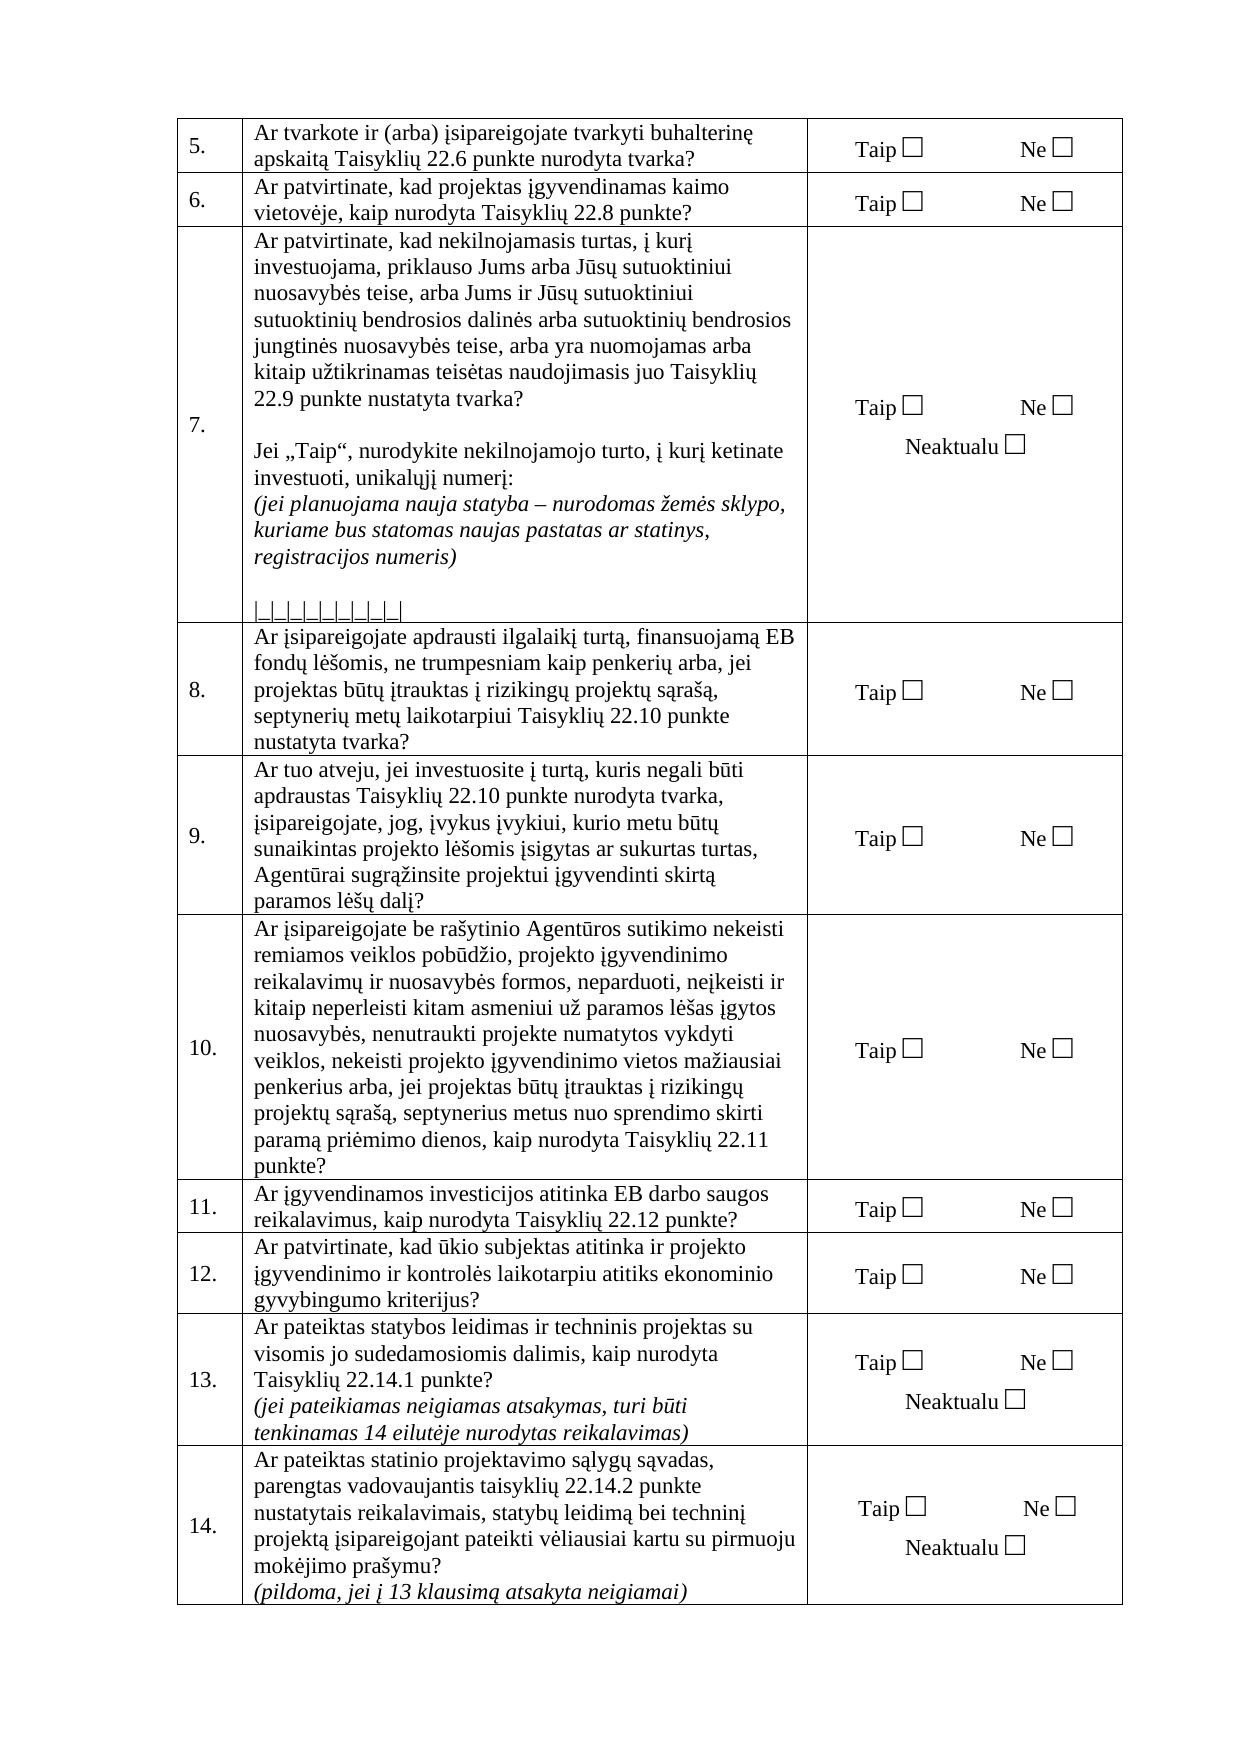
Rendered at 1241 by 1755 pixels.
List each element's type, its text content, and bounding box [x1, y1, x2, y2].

table_cell 14. [178, 1446, 242, 1604]
table_cell 13. [178, 1314, 242, 1445]
table_cell 10. [178, 915, 242, 1178]
table_cell 7. [178, 227, 242, 622]
table_cell Ne □ [970, 1233, 1122, 1312]
table_cell Taip □ [808, 1446, 976, 1523]
table_cell Ne □ [970, 623, 1122, 755]
table_cell Taip □ [808, 227, 970, 422]
table_cell Ar patvirtinate, kad projektas įgyvendinamas kaimo vietovėje, kaip nurodyta Taisyklių 22.8 punkte? [243, 173, 807, 226]
table_cell Ne □ [970, 1314, 1122, 1377]
table_cell Taip □ [808, 1180, 970, 1232]
table_cell Ar pateiktas statybos leidimas ir techninis projektas su visomis jo sudedamosiomis dalimis, kaip nurodyta Taisyklių 22.14.1 punkte? (jei pateikiamas neigiamas atsakymas, turi būti tenkinamas 14 eilutėje nurodytas reikalavimas) [243, 1314, 807, 1445]
table_cell Taip □ [808, 119, 970, 172]
table_cell Ne □ [970, 227, 1122, 422]
table_cell Ne □ [970, 119, 1122, 172]
table_cell Ar tuo atveju, jei investuosite į turtą, kuris negali būti apdraustas Taisyklių 22.10 punkte nurodyta tvarka, įsipareigojate, jog, įvykus įvykiui, kurio metu būtų sunaikintas projekto lėšomis įsigytas ar sukurtas turtas, Agentūrai sugrąžinsite projektui įgyvendinti skirtą paramos lėšų dalį? [243, 756, 807, 914]
table_cell Ne □ [976, 1446, 1122, 1523]
table_cell 11. [178, 1180, 242, 1232]
table_cell Taip □ [808, 173, 970, 226]
table_cell Ne □ [970, 756, 1122, 914]
table_cell 6. [178, 173, 242, 226]
table_cell Neaktualu □ [808, 1377, 1122, 1445]
table_cell Taip □ [808, 1233, 970, 1312]
table_cell 12. [178, 1233, 242, 1312]
table_cell 8. [178, 623, 242, 755]
table_cell Ar tvarkote ir (arba) įsipareigojate tvarkyti buhalterinę apskaitą Taisyklių 22.6 punkte nurodyta tvarka? [243, 119, 807, 172]
table_cell Ar pateiktas statinio projektavimo sąlygų sąvadas, parengtas vadovaujantis taisyklių 22.14.2 punkte nustatytais reikalavimais, statybų leidimą bei techninį projektą įsipareigojant pateikti vėliausiai kartu su pirmuoju mokėjimo prašymu? (pildoma, jei į 13 klausimą atsakyta neigiamai) [243, 1446, 807, 1604]
table_cell Taip □ [808, 623, 970, 755]
table_cell Taip □ [808, 756, 970, 914]
table_cell Taip □ [808, 915, 970, 1178]
table_cell Ar patvirtinate, kad ūkio subjektas atitinka ir projekto įgyvendinimo ir kontrolės laikotarpiu atitiks ekonominio gyvybingumo kriterijus? [243, 1233, 807, 1312]
table_cell Ar įgyvendinamos investicijos atitinka EB darbo saugos reikalavimus, kaip nurodyta Taisyklių 22.12 punkte? [243, 1180, 807, 1232]
table_cell 9. [178, 756, 242, 914]
table_cell Ar patvirtinate, kad nekilnojamasis turtas, į kurį investuojama, priklauso Jums arba Jūsų sutuoktiniui nuosavybės teise, arba Jums ir Jūsų sutuoktiniui sutuoktinių bendrosios dalinės arba sutuoktinių bendrosios jungtinės nuosavybės teise, arba yra nuomojamas arba kitaip užtikrinamas teisėtas naudojimasis juo Taisyklių 22.9 punkte nustatyta tvarka? Jei „Taip“, nurodykite nekilnojamojo turto, į kurį ketinate investuoti, unikalųjį numerį: (jei planuojama nauja statyba – nurodomas žemės sklypo, kuriame bus statomas naujas pastatas ar statinys, registracijos numeris) |_|_|_|_|_|_|_|_|_| [243, 227, 807, 622]
table_cell Ar įsipareigojate be rašytinio Agentūros sutikimo nekeisti remiamos veiklos pobūdžio, projekto įgyvendinimo reikalavimų ir nuosavybės formos, neparduoti, neįkeisti ir kitaip neperleisti kitam asmeniui už paramos lėšas įgytos nuosavybės, nenutraukti projekte numatytos vykdyti veiklos, nekeisti projekto įgyvendinimo vietos mažiausiai penkerius arba, jei projektas būtų įtrauktas į rizikingų projektų sąrašą, septynerius metus nuo sprendimo skirti paramą priėmimo dienos, kaip nurodyta Taisyklių 22.11 punkte? [243, 915, 807, 1178]
table_cell Neaktualu □ [808, 423, 1122, 622]
table_cell Neaktualu □ [808, 1523, 1122, 1604]
table_cell Ne □ [970, 915, 1122, 1178]
table_cell Taip □ [808, 1314, 970, 1377]
table_cell Ar įsipareigojate apdrausti ilgalaikį turtą, finansuojamą EB fondų lėšomis, ne trumpesniam kaip penkerių arba, jei projektas būtų įtrauktas į rizikingų projektų sąrašą, septynerių metų laikotarpiui Taisyklių 22.10 punkte nustatyta tvarka? [243, 623, 807, 755]
table_cell 5. [178, 119, 242, 172]
table_cell Ne □ [970, 1180, 1122, 1232]
table_cell Ne □ [970, 173, 1122, 226]
